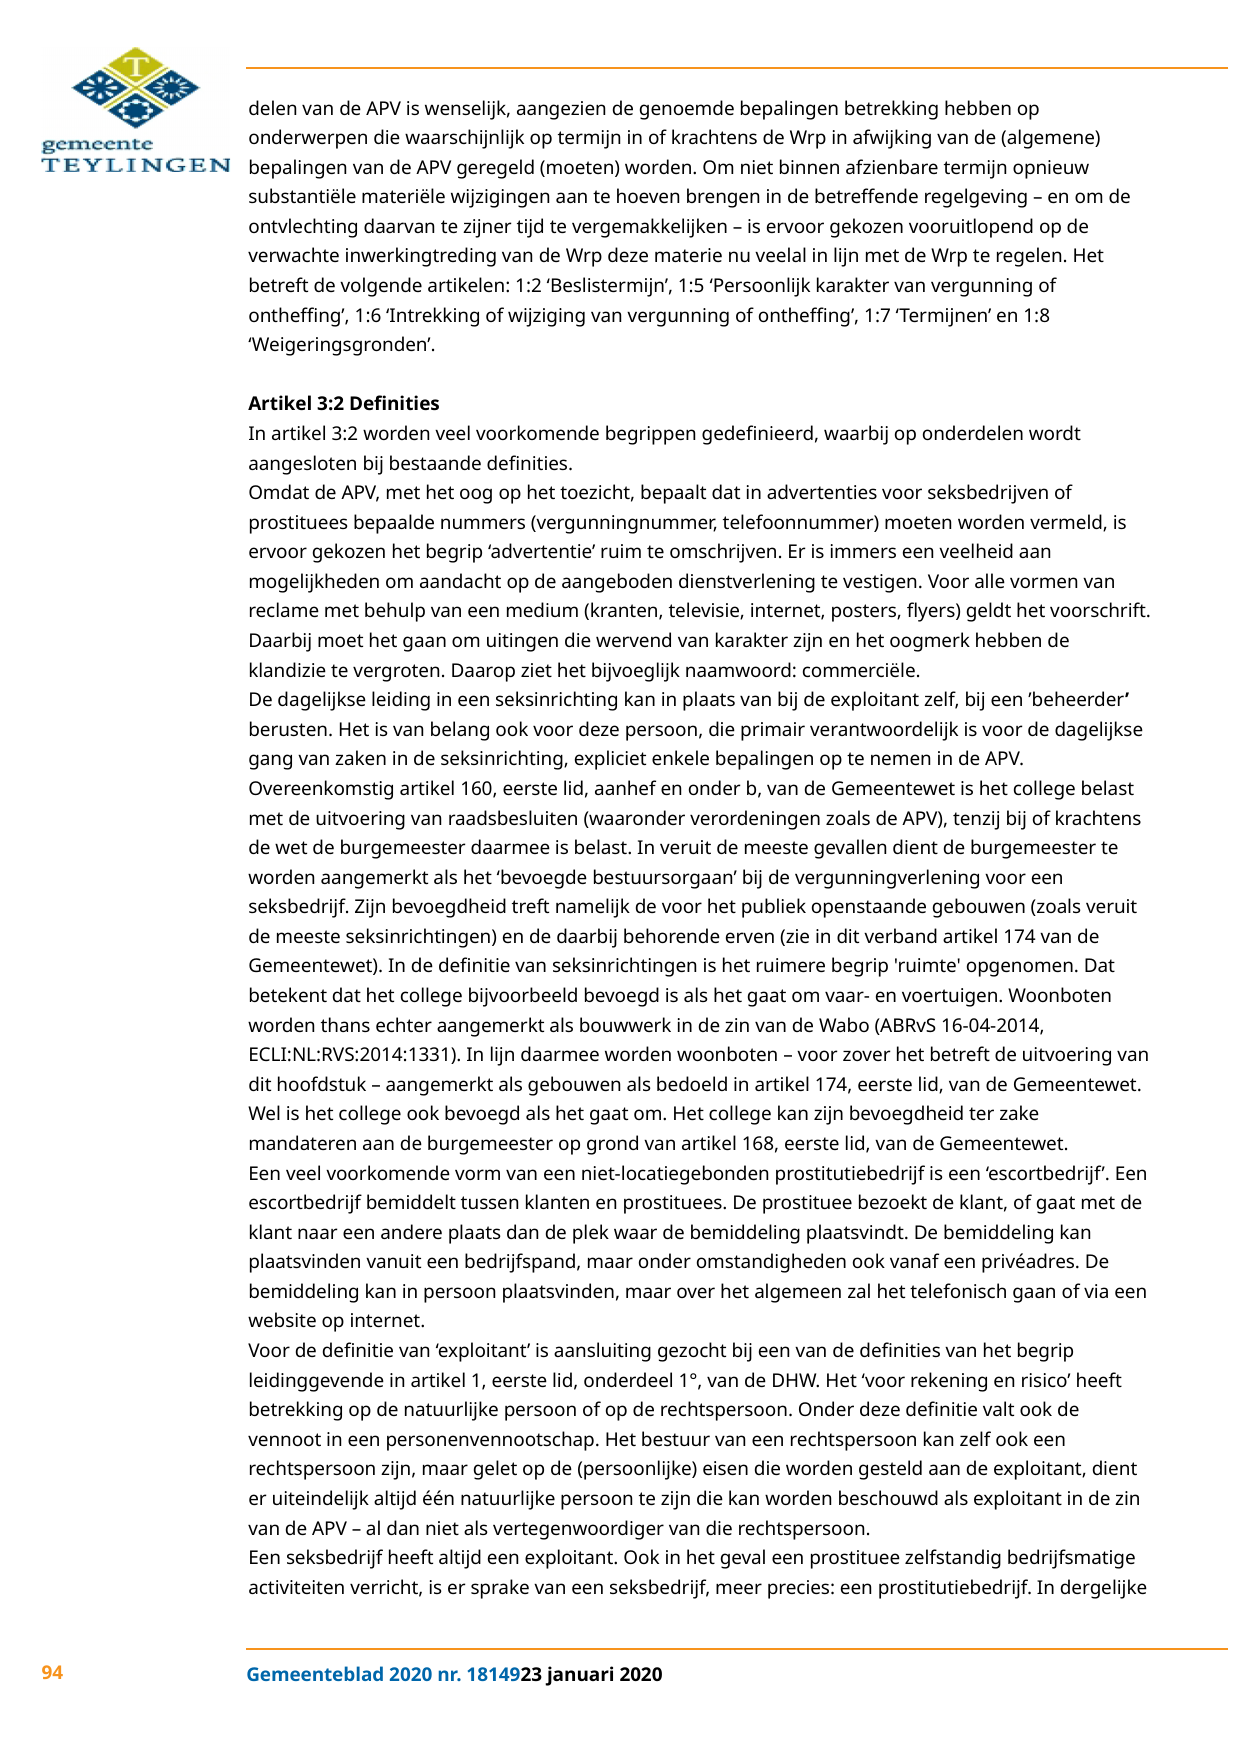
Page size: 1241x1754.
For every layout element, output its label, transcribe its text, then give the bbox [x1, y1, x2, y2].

text Artikel 3:2 Definities [248, 391, 1152, 416]
text Een seksbedrijf heeft altijd een exploitant. Ook in het geval een prostituee zelfstandig bedrijfsmatige activiteiten verricht, is er sprake van een seksbedrijf, meer precies: een prostitutiebedrijf. In dergelijke [248, 1544, 1152, 1600]
text Voor de definitie van ‘exploitant’ is aansluiting gezocht bij een van de definities van het begrip leidinggevende in artikel 1, eerste lid, onderdeel 1°, van de DHW. Het ‘voor rekening en risico’ heeft betrekking op de natuurlijke persoon of op de rechtspersoon. Onder deze definitie valt ook de vennoot in een personenvennootschap. Het bestuur van een rechtspersoon kan zelf ook een rechtspersoon zijn, maar gelet op de (persoonlijke) eisen die worden gesteld aan de exploitant, dient er uiteindelijk altijd één natuurlijke persoon te zijn die kan worden beschouwd als exploitant in de zin van de APV – al dan niet als vertegenwoordiger van die rechtspersoon. [248, 1337, 1152, 1541]
text Een veel voorkomende vorm van een niet-locatiegebonden prostitutiebedrijf is een ‘escortbedrijf’. Een escortbedrijf bemiddelt tussen klanten en prostituees. De prostituee bezoekt de klant, of gaat met de klant naar een andere plaats dan de plek waar de bemiddeling plaatsvindt. De bemiddeling kan plaatsvinden vanuit een bedrijfspand, maar onder omstandigheden ook vanaf een privéadres. De bemiddeling kan in persoon plaatsvinden, maar over het algemeen zal het telefonisch gaan of via een website op internet. [248, 1160, 1152, 1333]
picture [41, 47, 231, 172]
text In artikel 3:2 worden veel voorkomende begrippen gedefinieerd, waarbij op onderdelen wordt aangesloten bij bestaande definities. [248, 420, 1152, 476]
text Overeenkomstig artikel 160, eerste lid, aanhef en onder b, van de Gemeentewet is het college belast met de uitvoering van raadsbesluiten (waaronder verordeningen zoals de APV), tenzij bij of krachtens de wet de burgemeester daarmee is belast. In veruit de meeste gevallen dient de burgemeester te worden aangemerkt als het ‘bevoegde bestuursorgaan’ bij de vergunningverlening voor een seksbedrijf. Zijn bevoegdheid treft namelijk de voor het publiek openstaande gebouwen (zoals veruit de meeste seksinrichtingen) en de daarbij behorende erven (zie in dit verband artikel 174 van de Gemeentewet). In de definitie van seksinrichtingen is het ruimere begrip 'ruimte' opgenomen. Dat betekent dat het college bijvoorbeeld bevoegd is als het gaat om vaar- en voertuigen. Woonboten worden thans echter aangemerkt als bouwwerk in de zin van de Wabo (ABRvS 16-04-2014, ECLI:NL:RVS:2014:1331). In lijn daarmee worden woonboten – voor zover het betreft de uitvoering van dit hoofdstuk – aangemerkt als gebouwen als bedoeld in artikel 174, eerste lid, van de Gemeentewet. Wel is het college ook bevoegd als het gaat om. Het college kan zijn bevoegdheid ter zake mandateren aan de burgemeester op grond van artikel 168, eerste lid, van de Gemeentewet. [248, 775, 1152, 1156]
text delen van de APV is wenselijk, aangezien de genoemde bepalingen betrekking hebben op onderwerpen die waarschijnlijk op termijn in of krachtens de Wrp in afwijking van de (algemene) bepalingen van de APV geregeld (moeten) worden. Om niet binnen afzienbare termijn opnieuw substantiële materiële wijzigingen aan te hoeven brengen in de betreffende regelgeving – en om de ontvlechting daarvan te zijner tijd te vergemakkelijken – is ervoor gekozen vooruitlopend op de verwachte inwerkingtreding van de Wrp deze materie nu veelal in lijn met de Wrp te regelen. Het betreft de volgende artikelen: 1:2 ‘Beslistermijn’, 1:5 ‘Persoonlijk karakter van vergunning of ontheffing’, 1:6 ‘Intrekking of wijziging van vergunning of ontheffing’, 1:7 ‘Termijnen’ en 1:8 ‘Weigeringsgronden’. [248, 95, 1152, 357]
text Omdat de APV, met het oog op het toezicht, bepaalt dat in advertenties voor seksbedrijven of prostituees bepaalde nummers (vergunningnummer, telefoonnummer) moeten worden vermeld, is ervoor gekozen het begrip ‘advertentie’ ruim te omschrijven. Er is immers een veelheid aan mogelijkheden om aandacht op de aangeboden dienstverlening te vestigen. Voor alle vormen van reclame met behulp van een medium (kranten, televisie, internet, posters, flyers) geldt het voorschrift. Daarbij moet het gaan om uitingen die wervend van karakter zijn en het oogmerk hebben de klandizie te vergroten. Daarop ziet het bijvoeglijk naamwoord: commerciële. [248, 479, 1152, 683]
text De dagelijkse leiding in een seksinrichting kan in plaats van bij de exploitant zelf, bij een ’beheerder’ berusten. Het is van belang ook voor deze persoon, die primair verantwoordelijk is voor de dagelijkse gang van zaken in de seksinrichting, expliciet enkele bepalingen op te nemen in de APV. [248, 686, 1152, 771]
